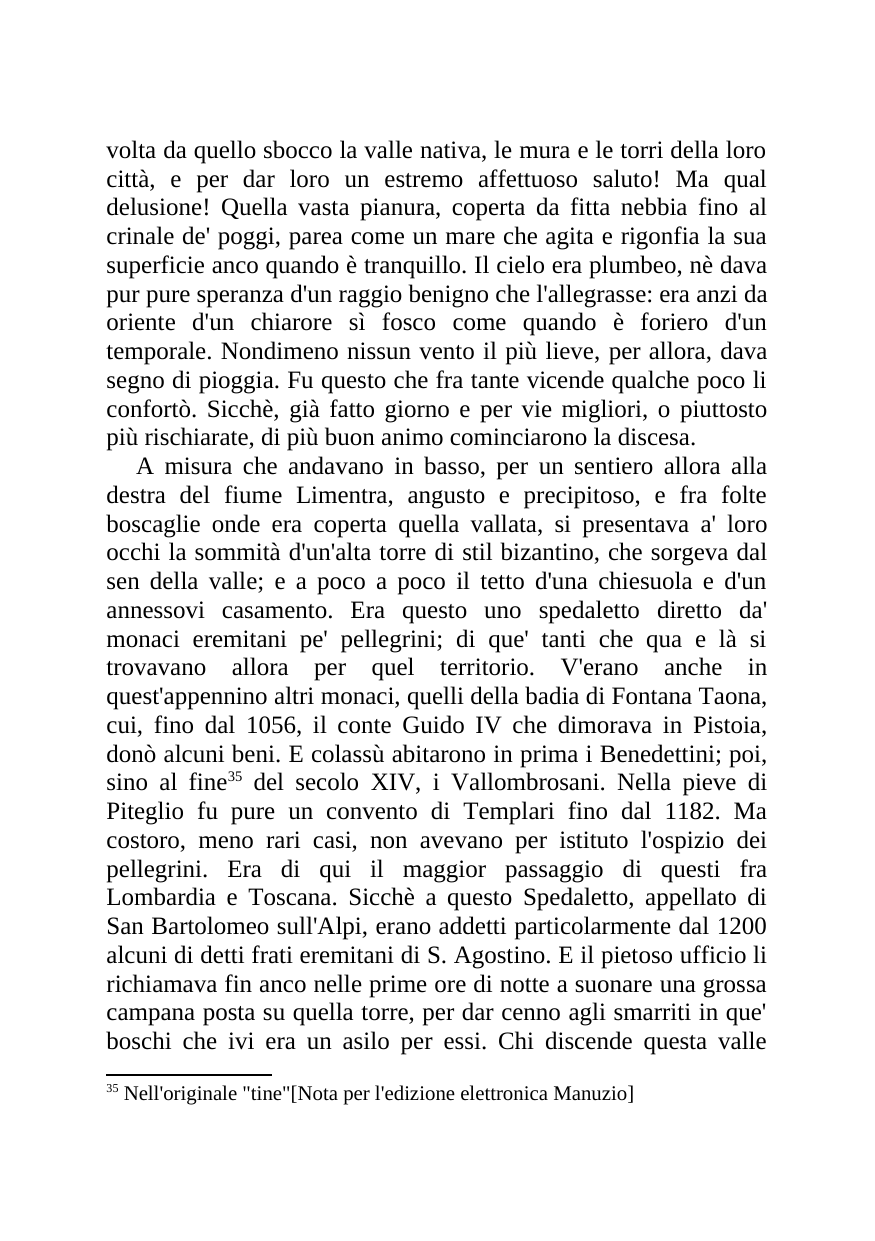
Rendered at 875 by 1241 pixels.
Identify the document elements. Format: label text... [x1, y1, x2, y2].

text Nell'originale "tine"[Nota per l'edizione elettronica Manuzio] [106, 1081, 768, 1105]
text volta da quello sbocco la valle nativa, le mura e le torri della loro città, e per dar loro un estremo affettuoso saluto! Ma qual delusione! Quella vasta pianura, coperta da fitta nebbia fino al crinale de' poggi, parea come un mare che agita e rigonfia la sua superficie anco quando è tranquillo. Il cielo era plumbeo, nè dava pur pure speranza d'un raggio benigno che l'allegrasse: era anzi da oriente d'un chiarore sì fosco come quando è foriero d'un temporale. Nondimeno nissun vento il più lieve, per allora, dava segno di pioggia. Fu questo che fra tante vicende qualche poco li confortò. Sicchè, già fatto giorno e per vie migliori, o piuttosto più rischiarate, di più buon animo cominciarono la discesa. [106, 135, 768, 451]
text A misura che andavano in basso, per un sentiero allora alla destra del fiume Limentra, angusto e precipitoso, e fra folte boscaglie onde era coperta quella vallata, si presentava a' loro occhi la sommità d'un'alta torre di stil bizantino, che sorgeva dal sen della valle; e a poco a poco il tetto d'una chiesuola e d'un annessovi casamento. Era questo uno spedaletto diretto da' monaci eremitani pe' pellegrini; di que' tanti che qua e là si trovavano allora per quel territorio. V'erano anche in quest'appennino altri monaci, quelli della badia di Fontana Taona, cui, fino dal 1056, il conte Guido IV che dimorava in Pistoia, donò alcuni beni. E colassù abitarono in prima i Benedettini; poi, sino al fine del secolo XIV, i Vallombrosani. Nella pieve di Piteglio fu pure un convento di Templari fino dal 1182. Ma costoro, meno rari casi, non avevano per istituto l'ospizio dei pellegrini. Era di qui il maggior passaggio di questi fra Lombardia e Toscana. Sicchè a questo Spedaletto, appellato di San Bartolomeo sull'Alpi, erano addetti particolarmente dal 1200 alcuni di detti frati eremitani di S. Agostino. E il pietoso ufficio li richiamava fin anco nelle prime ore di notte a suonare una grossa campana posta su quella torre, per dar cenno agli smarriti in que' boschi che ivi era un asilo per essi. Chi discende questa valle [106, 451, 768, 1055]
